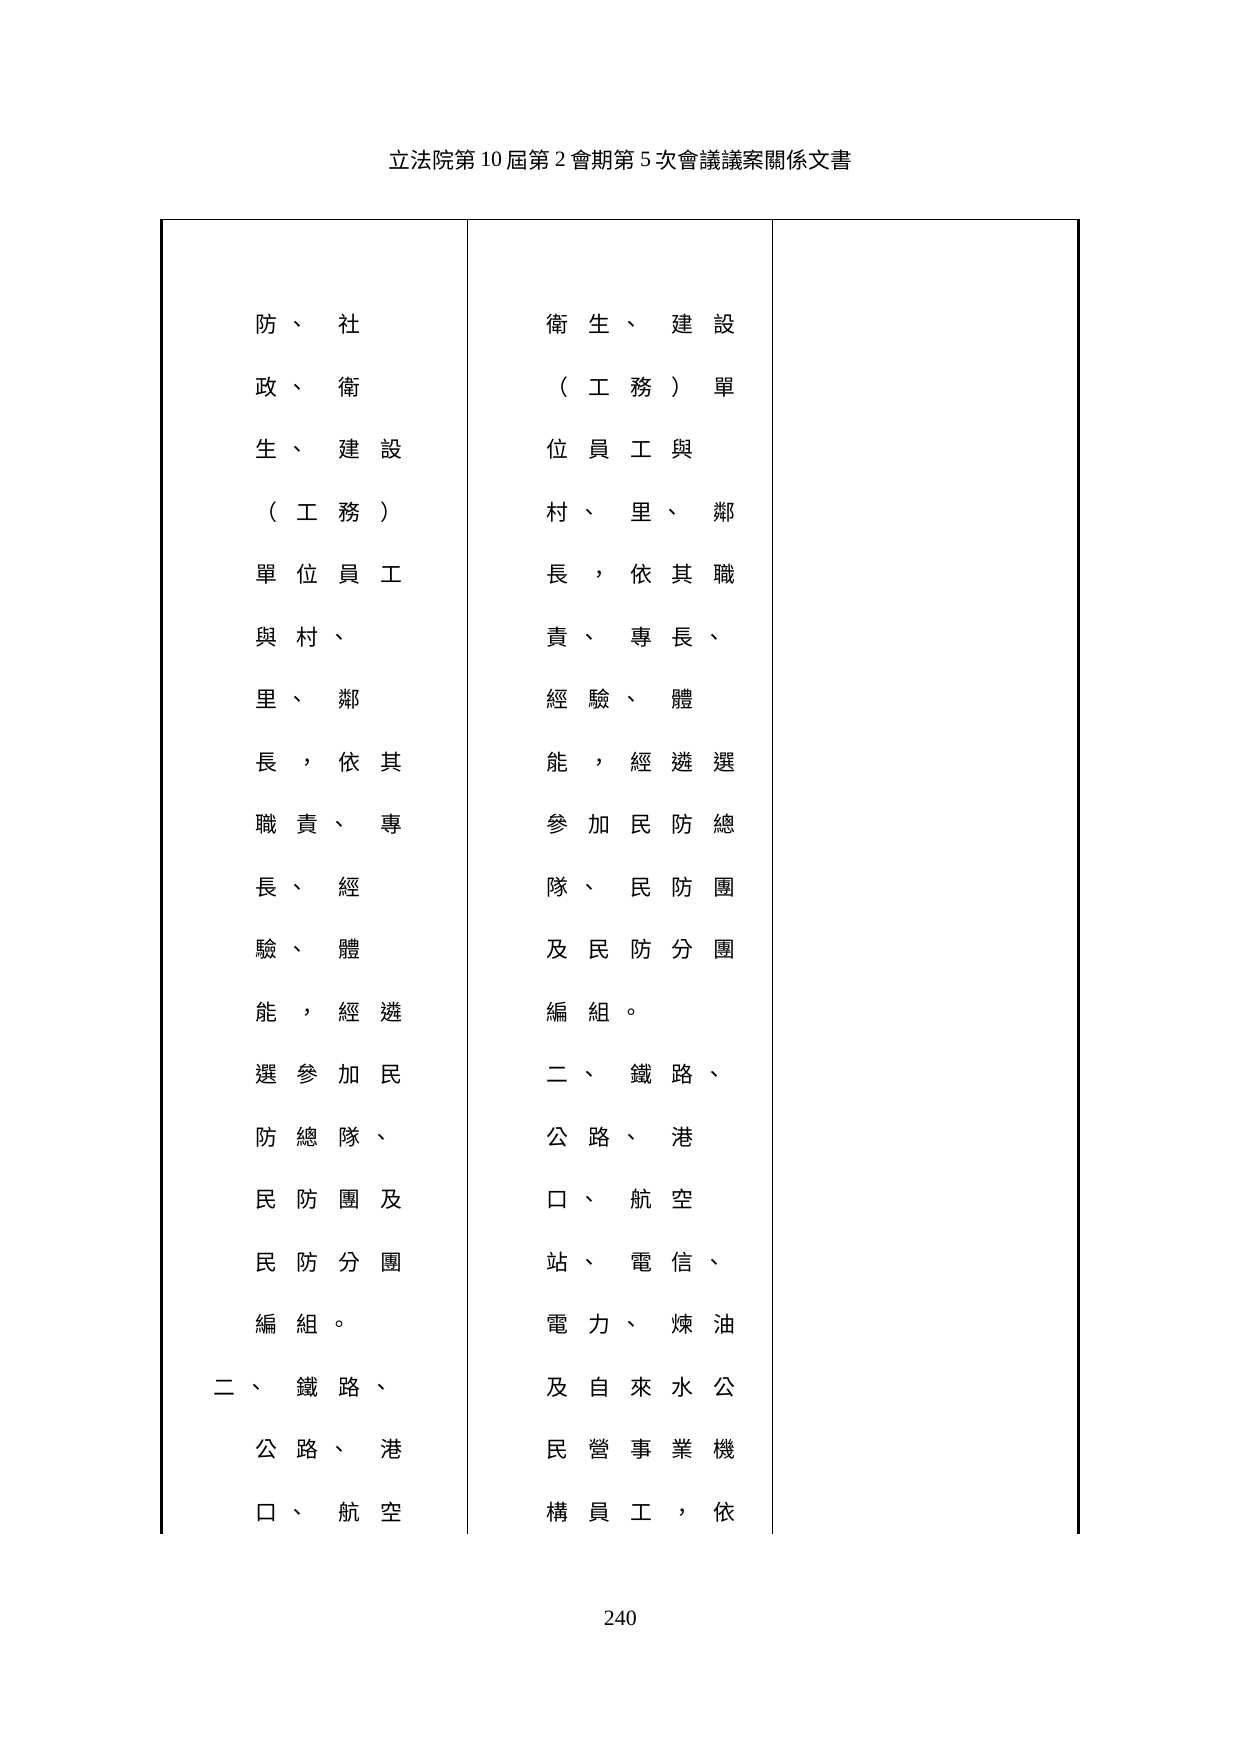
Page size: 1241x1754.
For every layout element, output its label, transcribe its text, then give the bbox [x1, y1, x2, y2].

table_cell [773, 220, 1077, 1534]
table_cell 衛生、建設（工務）單位員工與村、里、鄰長，依其職責、專長、經驗、體能，經遴選參加民防總隊、民防團及民防分團編組。 二、鐵路、公路、港口、航空站、電信、電力、煉油及自來水公民營事業機構員工，依 [468, 220, 772, 1534]
table_cell 防、社政、衛生、建設（工務）單位員工與村、里、鄰長，依其職責、專長、經驗、體能，經遴選參加民防總隊、民防團及民防分團編組。 二、鐵路、公路、港口、航空 [163, 220, 467, 1534]
